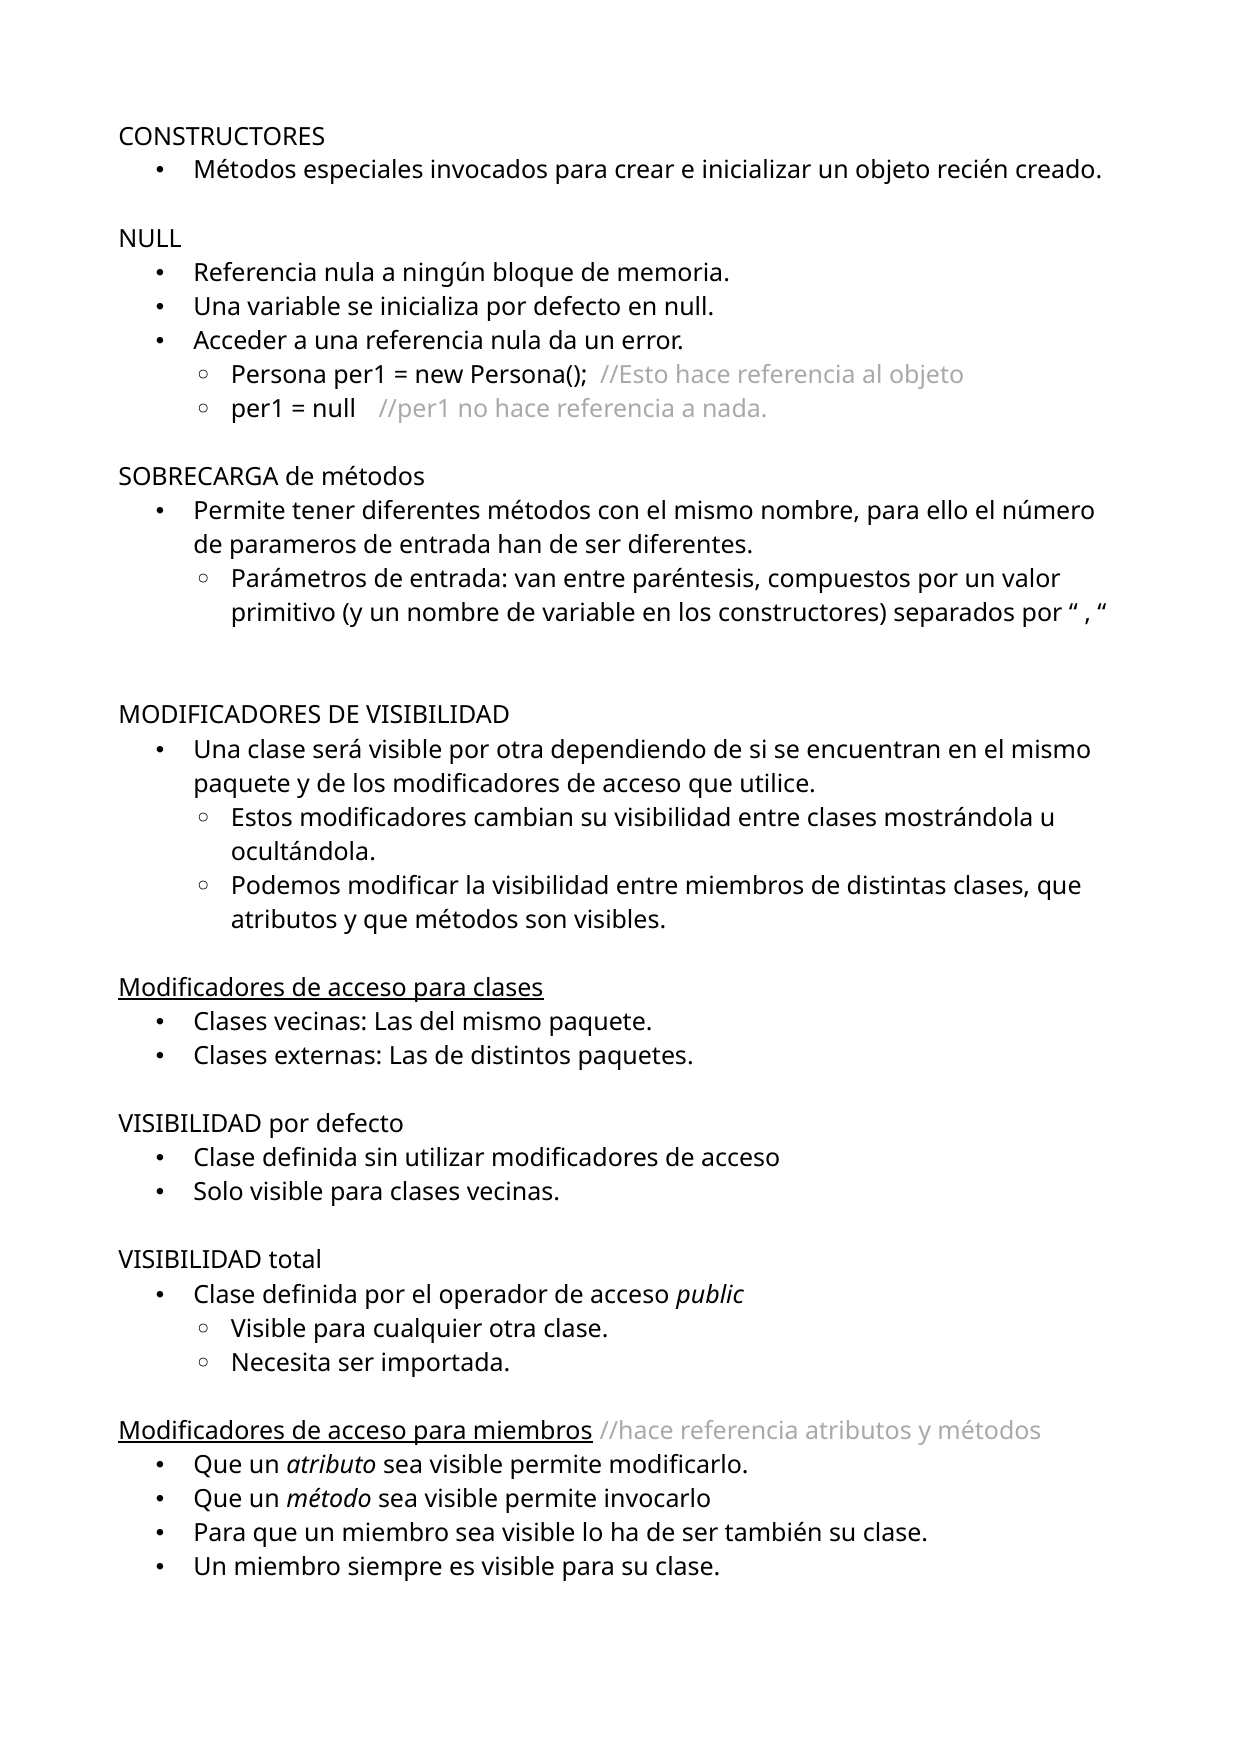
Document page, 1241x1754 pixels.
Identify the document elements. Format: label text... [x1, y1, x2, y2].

list Referencia nula a ningún bloque de memoria. [156, 254, 1122, 288]
list Persona per1 = new Persona(); //Esto hace referencia al objeto [193, 357, 1122, 391]
list Solo visible para clases vecinas. [156, 1174, 1122, 1208]
text VISIBILIDAD por defecto [118, 1106, 1122, 1140]
list Parámetros de entrada: van entre paréntesis, compuestos por un valor primitivo (y un nombre de variable en los constructores) separados por “ , “ [193, 561, 1122, 629]
list Una variable se inicializa por defecto en null. [156, 288, 1122, 322]
list Un miembro siempre es visible para su clase. [156, 1549, 1122, 1583]
list Podemos modificar la visibilidad entre miembros de distintas clases, que atributos y que métodos son visibles. [193, 867, 1122, 936]
list Que un método sea visible permite invocarlo [156, 1481, 1122, 1515]
list Visible para cualquier otra clase. [193, 1310, 1122, 1344]
list Para que un miembro sea visible lo ha de ser también su clase. [156, 1515, 1122, 1549]
text Modificadores de acceso para miembros //hace referencia atributos y métodos [118, 1412, 1122, 1447]
list Estos modificadores cambian su visibilidad entre clases mostrándola u ocultándola. [193, 799, 1122, 867]
list Clases externas: Las de distintos paquetes. [156, 1038, 1122, 1072]
list Clase definida por el operador de acceso public [156, 1276, 1122, 1310]
text Modificadores de acceso para clases [118, 970, 1122, 1004]
list Clases vecinas: Las del mismo paquete. [156, 1004, 1122, 1038]
list Acceder a una referencia nula da un error. [156, 322, 1122, 357]
text SOBRECARGA de métodos [118, 459, 1122, 493]
list Métodos especiales invocados para crear e inicializar un objeto recién creado. [156, 152, 1122, 186]
text VISIBILIDAD total [118, 1242, 1122, 1276]
list Clase definida sin utilizar modificadores de acceso [156, 1140, 1122, 1174]
list Que un atributo sea visible permite modificarlo. [156, 1447, 1122, 1481]
text CONSTRUCTORES [118, 118, 1122, 152]
list Una clase será visible por otra dependiendo de si se encuentran en el mismo paquete y de los modificadores de acceso que utilice. [156, 731, 1122, 799]
list per1 = null //per1 no hace referencia a nada. [193, 391, 1122, 425]
list Necesita ser importada. [193, 1344, 1122, 1378]
text NULL [118, 220, 1122, 254]
list Permite tener diferentes métodos con el mismo nombre, para ello el número de parameros de entrada han de ser diferentes. [156, 493, 1122, 561]
text MODIFICADORES DE VISIBILIDAD [118, 697, 1122, 731]
